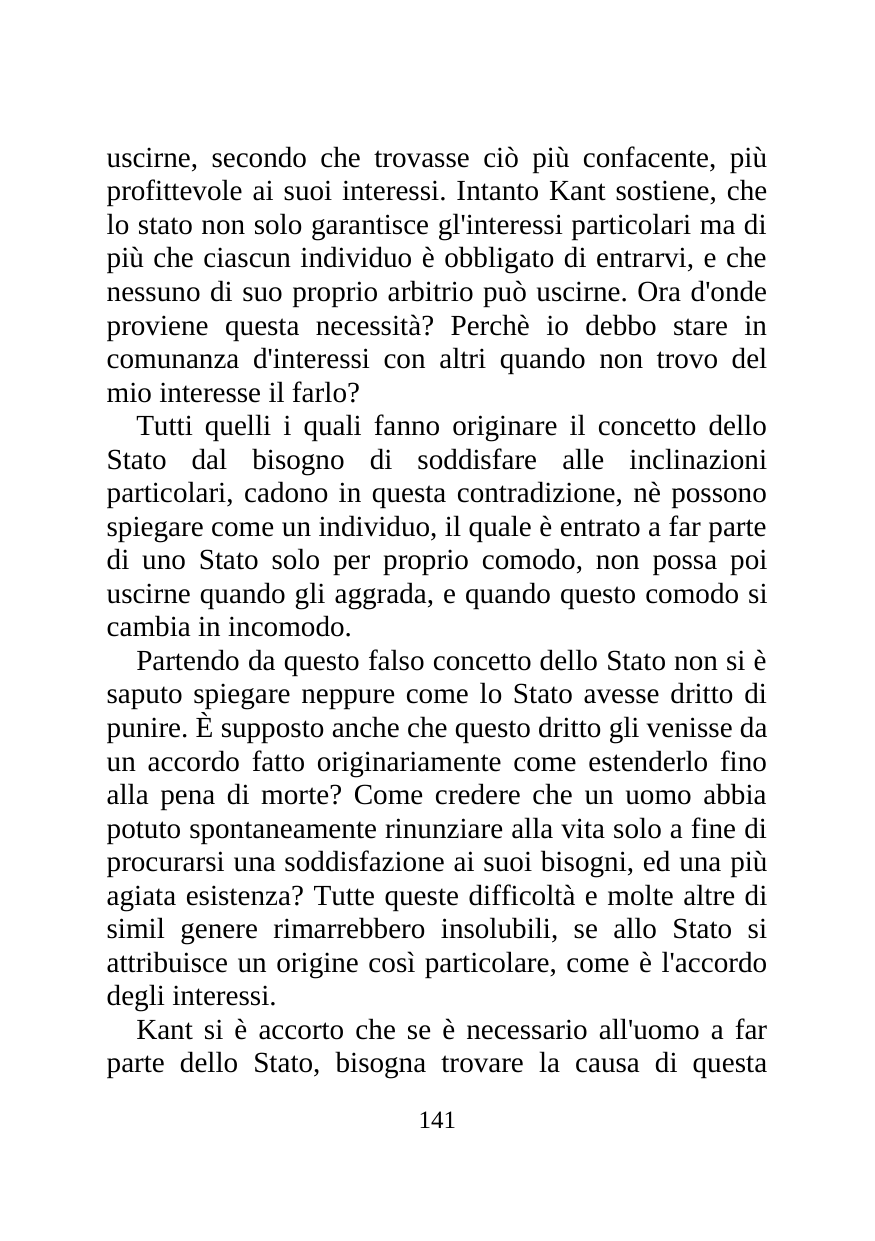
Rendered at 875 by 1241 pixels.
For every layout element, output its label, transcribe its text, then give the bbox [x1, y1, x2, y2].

text Kant si è accorto che se è necessario all'uomo a far parte dello Stato, bisogna trovare la causa di questa [106, 1012, 768, 1079]
text Tutti quelli i quali fanno originare il concetto dello Stato dal bisogno di soddisfare alle inclinazioni particolari, cadono in questa contradizione, nè possono spiegare come un individuo, il quale è entrato a far parte di uno Stato solo per proprio comodo, non possa poi uscirne quando gli aggrada, e quando questo comodo si cambia in incomodo. [106, 408, 768, 643]
text uscirne, secondo che trovasse ciò più confacente, più profittevole ai suoi interessi. Intanto Kant sostiene, che lo stato non solo garantisce gl'interessi particolari ma di più che ciascun individuo è obbligato di entrarvi, e che nessuno di suo proprio arbitrio può uscirne. Ora d'onde proviene questa necessità? Perchè io debbo stare in comunanza d'interessi con altri quando non trovo del mio interesse il farlo? [106, 140, 768, 408]
text Partendo da questo falso concetto dello Stato non si è saputo spiegare neppure come lo Stato avesse dritto di punire. È supposto anche che questo dritto gli venisse da un accordo fatto originariamente come estenderlo fino alla pena di morte? Come credere che un uomo abbia potuto spontaneamente rinunziare alla vita solo a fine di procurarsi una soddisfazione ai suoi bisogni, ed una più agiata esistenza? Tutte queste difficoltà e molte altre di simil genere rimarrebbero insolubili, se allo Stato si attribuisce un origine così particolare, come è l'accordo degli interessi. [106, 643, 768, 1012]
